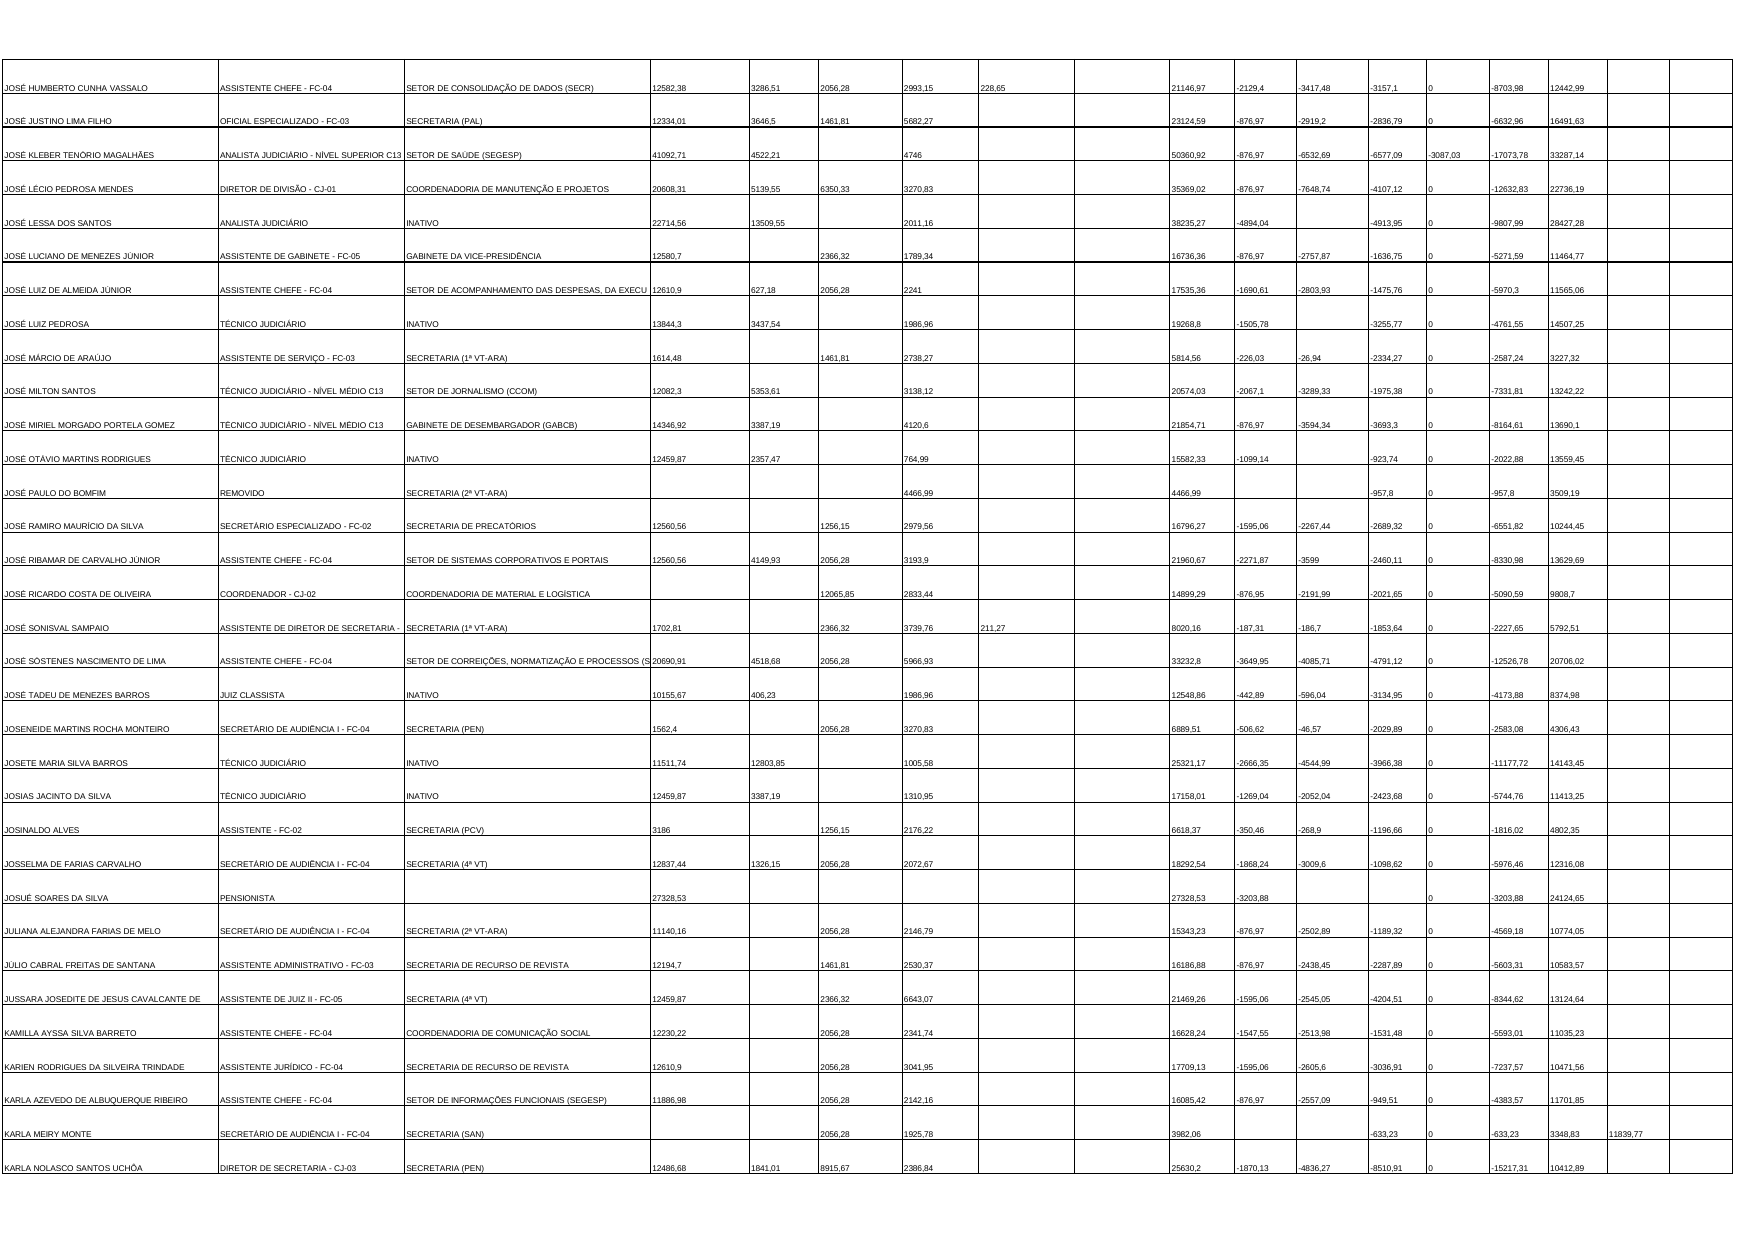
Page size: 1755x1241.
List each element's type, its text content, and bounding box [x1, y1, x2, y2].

table_cell [979, 803, 1074, 835]
table_cell 5966,93 [903, 634, 978, 667]
table_cell ASSISTENTE CHEFE - FC-04 [219, 533, 404, 565]
table_cell [979, 1106, 1074, 1139]
table_cell -7237,57 [1490, 1039, 1548, 1072]
table_cell -4836,27 [1297, 1140, 1368, 1173]
table_cell SECRETARIA (4ª VT) [405, 836, 650, 869]
table_cell JOSÉ OTÁVIO MARTINS RODRIGUES [3, 431, 218, 464]
table_cell 0 [1427, 398, 1489, 430]
table_cell -633,23 [1369, 1106, 1426, 1139]
table_cell 28427,28 [1549, 195, 1607, 228]
table_cell [1297, 296, 1368, 329]
table_cell ASSISTENTE DE DIRETOR DE SECRETARIA - [219, 600, 404, 633]
table_cell [819, 870, 902, 903]
table_cell 8374,98 [1549, 668, 1607, 700]
table_cell [1075, 735, 1169, 768]
table_cell 3739,76 [903, 600, 978, 633]
table_cell 33232,8 [1170, 634, 1234, 667]
table_cell 406,23 [750, 668, 818, 700]
table_cell ASSISTENTE CHEFE - FC-04 [219, 263, 404, 295]
table_cell KARLA MEIRY MONTE [3, 1106, 218, 1139]
table_cell [1075, 803, 1169, 835]
table_cell [1075, 971, 1169, 1004]
table_cell -8344,62 [1490, 971, 1548, 1004]
table_cell 11464,77 [1549, 229, 1607, 261]
table_cell JÚLIO CABRAL FREITAS DE SANTANA [3, 938, 218, 970]
table_cell [1075, 94, 1169, 126]
table_cell SETOR DE ACOMPANHAMENTO DAS DESPESAS, DA EXECU [405, 263, 650, 295]
table_cell 0 [1427, 735, 1489, 768]
table_cell [1297, 465, 1368, 498]
table_cell 1005,58 [903, 735, 978, 768]
table_header [1608, 60, 1669, 93]
table_cell -2438,45 [1297, 938, 1368, 970]
table_header [1075, 60, 1169, 93]
table_cell [979, 296, 1074, 329]
table_cell [1670, 600, 1732, 633]
table_cell JOSÉ TADEU DE MENEZES BARROS [3, 668, 218, 700]
table_cell JOSÉ MILTON SANTOS [3, 364, 218, 397]
table_cell -2545,05 [1297, 971, 1368, 1004]
table_cell JOSETE MARIA SILVA BARROS [3, 735, 218, 768]
table_cell -506,62 [1235, 701, 1296, 734]
table_cell TÉCNICO JUDICIÁRIO - NÍVEL MÉDIO C13 [219, 398, 404, 430]
table_cell 12580,7 [651, 229, 749, 261]
table_cell COORDENADORIA DE MATERIAL E LOGÍSTICA [405, 566, 650, 599]
table_cell OFICIAL ESPECIALIZADO - FC-03 [219, 94, 404, 126]
table_cell -1099,14 [1235, 431, 1296, 464]
table_header ASSISTENTE CHEFE - FC-04 [219, 60, 404, 93]
table_header -3157,1 [1369, 60, 1426, 93]
table_cell 11701,85 [1549, 1073, 1607, 1105]
table_cell 0 [1427, 1005, 1489, 1038]
table_cell ASSISTENTE CHEFE - FC-04 [219, 1005, 404, 1038]
table_cell 12334,01 [651, 94, 749, 126]
table_cell 5792,51 [1549, 600, 1607, 633]
table_cell -949,51 [1369, 1073, 1426, 1105]
table_cell [819, 364, 902, 397]
table_cell -2557,09 [1297, 1073, 1368, 1105]
table_cell 12459,87 [651, 971, 749, 1004]
table_cell JOSUÉ SOARES DA SILVA [3, 870, 218, 903]
table_cell [1075, 398, 1169, 430]
table_cell 627,18 [750, 263, 818, 295]
table_cell 3270,83 [903, 161, 978, 194]
table_cell [1608, 870, 1669, 903]
table_cell JOSÉ SONISVAL SAMPAIO [3, 600, 218, 633]
table_cell [1608, 634, 1669, 667]
table_cell -2757,87 [1297, 229, 1368, 261]
table_cell -5603,31 [1490, 938, 1548, 970]
table_cell -876,97 [1235, 1073, 1296, 1105]
table_cell -7331,81 [1490, 364, 1548, 397]
table_cell -876,95 [1235, 566, 1296, 599]
table_cell [405, 870, 650, 903]
table_cell [1670, 701, 1732, 734]
table_cell 18292,54 [1170, 836, 1234, 869]
table_cell 20690,91 [651, 634, 749, 667]
table_cell GABINETE DA VICE-PRESIDÊNCIA [405, 229, 650, 261]
table_cell TÉCNICO JUDICIÁRIO - NÍVEL MÉDIO C13 [219, 364, 404, 397]
table_cell 3982,06 [1170, 1106, 1234, 1139]
table_cell 0 [1427, 263, 1489, 295]
table_cell -8510,91 [1369, 1140, 1426, 1173]
table_cell REMOVIDO [219, 465, 404, 498]
table_cell 0 [1427, 465, 1489, 498]
table_cell [1608, 600, 1669, 633]
table_cell ASSISTENTE JURÍDICO - FC-04 [219, 1039, 404, 1072]
table_cell [1670, 128, 1732, 160]
table_cell 14899,29 [1170, 566, 1234, 599]
table_cell 2056,28 [819, 701, 902, 734]
table_cell [1075, 364, 1169, 397]
table_cell DIRETOR DE SECRETARIA - CJ-03 [219, 1140, 404, 1173]
table_cell [979, 769, 1074, 802]
table_cell JOSÉ LUIZ PEDROSA [3, 296, 218, 329]
table_cell INATIVO [405, 668, 650, 700]
table_cell [1608, 161, 1669, 194]
table_cell -1868,24 [1235, 836, 1296, 869]
table_cell [1608, 1073, 1669, 1105]
table_cell -442,89 [1235, 668, 1296, 700]
table_cell -4085,71 [1297, 634, 1368, 667]
table_cell 16628,24 [1170, 1005, 1234, 1038]
table_cell -3009,6 [1297, 836, 1368, 869]
table_cell JULIANA ALEJANDRA FARIAS DE MELO [3, 904, 218, 937]
table_cell -4913,95 [1369, 195, 1426, 228]
table_cell -4107,12 [1369, 161, 1426, 194]
table_cell 3138,12 [903, 364, 978, 397]
table_cell -2587,24 [1490, 330, 1548, 363]
table_cell [1608, 499, 1669, 532]
table_cell -4569,18 [1490, 904, 1548, 937]
table_cell 0 [1427, 195, 1489, 228]
table_cell [979, 161, 1074, 194]
table_cell [819, 195, 902, 228]
table_header [1670, 60, 1732, 93]
table_cell -5090,59 [1490, 566, 1548, 599]
table_cell [1075, 128, 1169, 160]
table_cell 1614,48 [651, 330, 749, 363]
table_cell [1075, 769, 1169, 802]
table_cell [903, 870, 978, 903]
table_cell 4802,35 [1549, 803, 1607, 835]
table_cell SETOR DE JORNALISMO (CCOM) [405, 364, 650, 397]
table_cell JOSÉ MÁRCIO DE ARAÚJO [3, 330, 218, 363]
table_header -2129,4 [1235, 60, 1296, 93]
table_cell [750, 938, 818, 970]
table_cell [979, 701, 1074, 734]
table_cell 4746 [903, 128, 978, 160]
table_cell TÉCNICO JUDICIÁRIO [219, 431, 404, 464]
table_cell JOSÉ KLEBER TENÓRIO MAGALHÃES [3, 128, 218, 160]
table_cell [819, 128, 902, 160]
table_cell 1841,01 [750, 1140, 818, 1173]
table_cell 2341,74 [903, 1005, 978, 1038]
table_cell 41092,71 [651, 128, 749, 160]
table_cell 3387,19 [750, 398, 818, 430]
table_cell JOSÉ RIBAMAR DE CARVALHO JÚNIOR [3, 533, 218, 565]
table_cell [1075, 1005, 1169, 1038]
table_cell -6632,96 [1490, 94, 1548, 126]
table_cell ASSISTENTE DE JUIZ II - FC-05 [219, 971, 404, 1004]
table_cell -2287,89 [1369, 938, 1426, 970]
table_cell [979, 836, 1074, 869]
table_header 228,65 [979, 60, 1074, 93]
table_cell ASSISTENTE CHEFE - FC-04 [219, 1073, 404, 1105]
table_cell -4173,88 [1490, 668, 1548, 700]
table_cell 0 [1427, 533, 1489, 565]
table_cell 2056,28 [819, 1005, 902, 1038]
table_cell 12082,3 [651, 364, 749, 397]
table_cell -2605,6 [1297, 1039, 1368, 1072]
table_cell COORDENADOR - CJ-02 [219, 566, 404, 599]
table_cell 1310,95 [903, 769, 978, 802]
table_cell [651, 1106, 749, 1139]
table_cell 0 [1427, 668, 1489, 700]
table_cell [1608, 701, 1669, 734]
table_cell 0 [1427, 161, 1489, 194]
table_cell [1075, 296, 1169, 329]
table_cell [1608, 971, 1669, 1004]
table_cell 12610,9 [651, 263, 749, 295]
table_cell [1670, 870, 1732, 903]
table_cell 3437,54 [750, 296, 818, 329]
table_cell [819, 735, 902, 768]
table_cell [1670, 1073, 1732, 1105]
table_cell 12459,87 [651, 431, 749, 464]
table_cell -596,04 [1297, 668, 1368, 700]
table_cell [1670, 195, 1732, 228]
table_cell 0 [1427, 1073, 1489, 1105]
table_cell -1853,64 [1369, 600, 1426, 633]
table_cell -2803,93 [1297, 263, 1368, 295]
table_cell [1075, 1039, 1169, 1072]
table_cell [819, 431, 902, 464]
table_cell 13509,55 [750, 195, 818, 228]
table_cell 10244,45 [1549, 499, 1607, 532]
table_cell [819, 668, 902, 700]
table_cell SECRETÁRIO DE AUDIÊNCIA I - FC-04 [219, 1106, 404, 1139]
table_cell -2666,35 [1235, 735, 1296, 768]
table_cell -2334,27 [1369, 330, 1426, 363]
table_cell [1075, 904, 1169, 937]
table_cell PENSIONISTA [219, 870, 404, 903]
table_cell [979, 668, 1074, 700]
table_cell [1075, 566, 1169, 599]
table_cell [1075, 465, 1169, 498]
table_cell [750, 1005, 818, 1038]
table_cell 8915,67 [819, 1140, 902, 1173]
table_cell SECRETÁRIO DE AUDIÊNCIA I - FC-04 [219, 836, 404, 869]
table_cell -1475,76 [1369, 263, 1426, 295]
table_cell [1075, 668, 1169, 700]
table_cell [750, 1106, 818, 1139]
table_cell [750, 701, 818, 734]
table_cell [1075, 1106, 1169, 1139]
table_cell 11511,74 [651, 735, 749, 768]
table_cell 5139,55 [750, 161, 818, 194]
table_header JOSÉ HUMBERTO CUNHA VASSALO [3, 60, 218, 93]
table_cell [979, 904, 1074, 937]
table_cell [1235, 465, 1296, 498]
table_cell 2738,27 [903, 330, 978, 363]
table_cell [1670, 229, 1732, 261]
table_cell 14507,25 [1549, 296, 1607, 329]
table_cell [1075, 195, 1169, 228]
table_cell [1670, 263, 1732, 295]
table_cell 0 [1427, 94, 1489, 126]
table_cell 4466,99 [903, 465, 978, 498]
table_cell 1925,78 [903, 1106, 978, 1139]
table_cell [979, 330, 1074, 363]
table_cell SECRETARIA (2ª VT-ARA) [405, 465, 650, 498]
table_cell -923,74 [1369, 431, 1426, 464]
table_cell 11839,77 [1608, 1106, 1669, 1139]
table_cell 6350,33 [819, 161, 902, 194]
table_cell -2689,32 [1369, 499, 1426, 532]
table_cell 0 [1427, 566, 1489, 599]
table_cell -3289,33 [1297, 364, 1368, 397]
table_cell -1595,06 [1235, 1039, 1296, 1072]
table_cell SECRETARIA DE PRECATÓRIOS [405, 499, 650, 532]
table_cell [979, 971, 1074, 1004]
table_cell 4306,43 [1549, 701, 1607, 734]
table_cell -17073,78 [1490, 128, 1548, 160]
table_cell [1608, 195, 1669, 228]
table_cell [750, 904, 818, 937]
table_cell -2271,87 [1235, 533, 1296, 565]
table_cell SECRETARIA (PEN) [405, 1140, 650, 1173]
table_cell 4518,68 [750, 634, 818, 667]
table_cell -6577,09 [1369, 128, 1426, 160]
table_header 2056,28 [819, 60, 902, 93]
table_cell [979, 195, 1074, 228]
table_cell 1461,81 [819, 94, 902, 126]
table_cell [750, 330, 818, 363]
table_cell 2056,28 [819, 1073, 902, 1105]
table_cell [750, 499, 818, 532]
table_cell 12610,9 [651, 1039, 749, 1072]
table_cell -1595,06 [1235, 971, 1296, 1004]
table_cell 11140,16 [651, 904, 749, 937]
table_cell 764,99 [903, 431, 978, 464]
table_cell [1075, 229, 1169, 261]
table_cell INATIVO [405, 735, 650, 768]
table_cell -2067,1 [1235, 364, 1296, 397]
table_cell -4204,51 [1369, 971, 1426, 1004]
table_cell [1670, 364, 1732, 397]
table_header 3286,51 [750, 60, 818, 93]
table_cell 1326,15 [750, 836, 818, 869]
table_cell 10471,56 [1549, 1039, 1607, 1072]
table_cell [1608, 296, 1669, 329]
table_cell 3041,95 [903, 1039, 978, 1072]
table_cell -3087,03 [1427, 128, 1489, 160]
table_header 0 [1427, 60, 1489, 93]
table_cell [1608, 431, 1669, 464]
table_cell 2366,32 [819, 229, 902, 261]
table_cell [979, 465, 1074, 498]
table_cell SECRETARIA (PCV) [405, 803, 650, 835]
table_cell 16085,42 [1170, 1073, 1234, 1105]
table_cell [1670, 161, 1732, 194]
table_cell 3348,83 [1549, 1106, 1607, 1139]
table_cell [1235, 1106, 1296, 1139]
table_cell -1816,02 [1490, 803, 1548, 835]
table_cell [979, 634, 1074, 667]
table_cell -4383,57 [1490, 1073, 1548, 1105]
table_cell 2366,32 [819, 971, 902, 1004]
table_cell 35369,02 [1170, 161, 1234, 194]
table_cell TÉCNICO JUDICIÁRIO [219, 769, 404, 802]
table_cell [651, 465, 749, 498]
table_cell JOSÉ RAMIRO MAURÍCIO DA SILVA [3, 499, 218, 532]
table_cell -3203,88 [1490, 870, 1548, 903]
table_cell 0 [1427, 431, 1489, 464]
table_cell 20574,03 [1170, 364, 1234, 397]
table_cell [979, 735, 1074, 768]
table_cell 1789,34 [903, 229, 978, 261]
table_cell [979, 263, 1074, 295]
table_header -8703,98 [1490, 60, 1548, 93]
table_cell 14346,92 [651, 398, 749, 430]
table_cell 11035,23 [1549, 1005, 1607, 1038]
table_cell [979, 1073, 1074, 1105]
table_cell 5814,56 [1170, 330, 1234, 363]
table_header 2993,15 [903, 60, 978, 93]
table_cell [1670, 735, 1732, 768]
table_cell -876,97 [1235, 94, 1296, 126]
table_cell [979, 94, 1074, 126]
table_cell [1075, 1140, 1169, 1173]
table_cell [1075, 634, 1169, 667]
table_cell [1608, 1005, 1669, 1038]
table_cell JOSÉ SÓSTENES NASCIMENTO DE LIMA [3, 634, 218, 667]
table_cell [750, 870, 818, 903]
table_cell -1269,04 [1235, 769, 1296, 802]
table_cell [819, 465, 902, 498]
table_cell 13629,69 [1549, 533, 1607, 565]
table_cell ASSISTENTE DE GABINETE - FC-05 [219, 229, 404, 261]
table_cell 21469,26 [1170, 971, 1234, 1004]
table_cell -5271,59 [1490, 229, 1548, 261]
table_cell 2056,28 [819, 1106, 902, 1139]
table_cell SECRETÁRIO ESPECIALIZADO - FC-02 [219, 499, 404, 532]
table_cell 5353,61 [750, 364, 818, 397]
table_cell -2021,65 [1369, 566, 1426, 599]
table_cell [1075, 701, 1169, 734]
table_cell 12560,56 [651, 533, 749, 565]
table_cell [1670, 465, 1732, 498]
table_cell [1075, 938, 1169, 970]
table_cell 27328,53 [1170, 870, 1234, 903]
table_cell 1986,96 [903, 296, 978, 329]
table_cell -8330,98 [1490, 533, 1548, 565]
table_cell -4791,12 [1369, 634, 1426, 667]
table_cell [1608, 769, 1669, 802]
table_header 12442,99 [1549, 60, 1607, 93]
table_cell 2241 [903, 263, 978, 295]
table_cell 4120,6 [903, 398, 978, 430]
table_cell 1461,81 [819, 330, 902, 363]
table_cell [1670, 803, 1732, 835]
table_cell INATIVO [405, 769, 650, 802]
table_cell 1702,81 [651, 600, 749, 633]
table_cell 2056,28 [819, 533, 902, 565]
table_cell 0 [1427, 1140, 1489, 1173]
table_cell 27328,53 [651, 870, 749, 903]
table_cell 3227,32 [1549, 330, 1607, 363]
table_cell 12194,7 [651, 938, 749, 970]
table_cell [1608, 94, 1669, 126]
table_cell [1075, 499, 1169, 532]
table_cell 2386,84 [903, 1140, 978, 1173]
table_cell -957,8 [1490, 465, 1548, 498]
table_cell KARLA NOLASCO SANTOS UCHÔA [3, 1140, 218, 1173]
table_cell [979, 1140, 1074, 1173]
table_cell [1670, 634, 1732, 667]
table_cell 10155,67 [651, 668, 749, 700]
table_cell -876,97 [1235, 398, 1296, 430]
table_cell TÉCNICO JUDICIÁRIO [219, 296, 404, 329]
table_cell [1608, 364, 1669, 397]
table_cell INATIVO [405, 296, 650, 329]
table_cell KAMILLA AYSSA SILVA BARRETO [3, 1005, 218, 1038]
table_cell [819, 296, 902, 329]
table_cell TÉCNICO JUDICIÁRIO [219, 735, 404, 768]
table_cell 6889,51 [1170, 701, 1234, 734]
table_cell 2530,37 [903, 938, 978, 970]
table_cell 12548,86 [1170, 668, 1234, 700]
table_cell JOSIAS JACINTO DA SILVA [3, 769, 218, 802]
table_cell -1098,62 [1369, 836, 1426, 869]
table_cell 13242,22 [1549, 364, 1607, 397]
table_cell -1636,75 [1369, 229, 1426, 261]
table_cell [750, 803, 818, 835]
table_cell 2366,32 [819, 600, 902, 633]
table_cell -226,03 [1235, 330, 1296, 363]
table_cell [1075, 263, 1169, 295]
table_cell 3509,19 [1549, 465, 1607, 498]
table_cell ANALISTA JUDICIÁRIO [219, 195, 404, 228]
table_cell [1670, 499, 1732, 532]
table_cell 12459,87 [651, 769, 749, 802]
table_cell [750, 229, 818, 261]
table_cell 12560,56 [651, 499, 749, 532]
table_cell [1075, 330, 1169, 363]
table_cell 9808,7 [1549, 566, 1607, 599]
table_cell 16736,36 [1170, 229, 1234, 261]
table_cell -4544,99 [1297, 735, 1368, 768]
table_cell 16491,63 [1549, 94, 1607, 126]
table_cell [750, 465, 818, 498]
table_cell 20706,02 [1549, 634, 1607, 667]
table_cell -3594,34 [1297, 398, 1368, 430]
table_cell [1670, 94, 1732, 126]
table_cell GABINETE DE DESEMBARGADOR (GABCB) [405, 398, 650, 430]
table_cell 3387,19 [750, 769, 818, 802]
table_cell [1670, 533, 1732, 565]
table_cell [1670, 330, 1732, 363]
table_cell [750, 971, 818, 1004]
table_cell 16796,27 [1170, 499, 1234, 532]
table_cell -8164,61 [1490, 398, 1548, 430]
table_cell [1670, 1005, 1732, 1038]
table_cell -2052,04 [1297, 769, 1368, 802]
table_cell 4149,93 [750, 533, 818, 565]
table_cell 8020,16 [1170, 600, 1234, 633]
table_cell -2919,2 [1297, 94, 1368, 126]
table_cell ASSISTENTE DE SERVIÇO - FC-03 [219, 330, 404, 363]
table_cell [1670, 668, 1732, 700]
table_cell 0 [1427, 971, 1489, 1004]
table_cell 25630,2 [1170, 1140, 1234, 1173]
table_cell 50360,92 [1170, 128, 1234, 160]
table_cell JOSÉ RICARDO COSTA DE OLIVEIRA [3, 566, 218, 599]
table_cell 22736,19 [1549, 161, 1607, 194]
table_cell [1297, 870, 1368, 903]
table_cell [1075, 1073, 1169, 1105]
table_cell 12316,08 [1549, 836, 1607, 869]
table_cell 6618,37 [1170, 803, 1234, 835]
table_cell -2191,99 [1297, 566, 1368, 599]
table_cell 0 [1427, 803, 1489, 835]
table_cell [979, 566, 1074, 599]
table_cell [979, 499, 1074, 532]
table_cell -3693,3 [1369, 398, 1426, 430]
table_cell 12486,68 [651, 1140, 749, 1173]
table_cell 23124,59 [1170, 94, 1234, 126]
table_cell [979, 1005, 1074, 1038]
table_cell [1670, 769, 1732, 802]
table_cell [750, 600, 818, 633]
table_cell 2056,28 [819, 836, 902, 869]
table_cell 0 [1427, 600, 1489, 633]
table_cell JOSÉ LESSA DOS SANTOS [3, 195, 218, 228]
table_cell JOSÉ JUSTINO LIMA FILHO [3, 94, 218, 126]
table_cell SECRETARIA (PEN) [405, 701, 650, 734]
table_cell -633,23 [1490, 1106, 1548, 1139]
table_cell COORDENADORIA DE COMUNICAÇÃO SOCIAL [405, 1005, 650, 1038]
table_cell 0 [1427, 904, 1489, 937]
table_cell 15582,33 [1170, 431, 1234, 464]
table_cell -2029,89 [1369, 701, 1426, 734]
table_cell -2423,68 [1369, 769, 1426, 802]
table_cell -7648,74 [1297, 161, 1368, 194]
table_header 12582,38 [651, 60, 749, 93]
table_cell -3649,95 [1235, 634, 1296, 667]
table_cell 0 [1427, 701, 1489, 734]
table_cell 21960,67 [1170, 533, 1234, 565]
table_cell JOSSELMA DE FARIAS CARVALHO [3, 836, 218, 869]
table_cell JOSÉ MIRIEL MORGADO PORTELA GOMEZ [3, 398, 218, 430]
table_cell [1608, 128, 1669, 160]
table_cell [1608, 735, 1669, 768]
table_cell 15343,23 [1170, 904, 1234, 937]
table_cell [1608, 263, 1669, 295]
table_cell [1670, 836, 1732, 869]
table_cell 1986,96 [903, 668, 978, 700]
table_cell 211,27 [979, 600, 1074, 633]
table_cell -4894,04 [1235, 195, 1296, 228]
table_cell -876,97 [1235, 128, 1296, 160]
table_cell 2833,44 [903, 566, 978, 599]
table_cell [1608, 566, 1669, 599]
table_cell 21854,71 [1170, 398, 1234, 430]
table_cell [750, 566, 818, 599]
table_cell -2267,44 [1297, 499, 1368, 532]
table_cell [1075, 533, 1169, 565]
table_cell 1256,15 [819, 499, 902, 532]
table_cell 10774,05 [1549, 904, 1607, 937]
table_cell 10583,57 [1549, 938, 1607, 970]
table_cell SECRETARIA (4ª VT) [405, 971, 650, 1004]
table_cell [1075, 431, 1169, 464]
table_cell -5970,3 [1490, 263, 1548, 295]
table_cell -350,46 [1235, 803, 1296, 835]
table_cell ANALISTA JUDICIÁRIO - NÍVEL SUPERIOR C13 [219, 128, 404, 160]
table_cell 2146,79 [903, 904, 978, 937]
table_cell -1870,13 [1235, 1140, 1296, 1173]
table_cell 0 [1427, 870, 1489, 903]
table_cell -6551,82 [1490, 499, 1548, 532]
table_cell [1075, 836, 1169, 869]
table_cell SETOR DE CORREIÇÕES, NORMATIZAÇÃO E PROCESSOS (S [405, 634, 650, 667]
table_cell [819, 769, 902, 802]
table_cell 1461,81 [819, 938, 902, 970]
table_cell COORDENADORIA DE MANUTENÇÃO E PROJETOS [405, 161, 650, 194]
table_cell -12632,83 [1490, 161, 1548, 194]
table_cell -2502,89 [1297, 904, 1368, 937]
table_cell 3193,9 [903, 533, 978, 565]
table_cell [1608, 398, 1669, 430]
table_cell -2460,11 [1369, 533, 1426, 565]
table_cell 17535,36 [1170, 263, 1234, 295]
table_cell -5744,76 [1490, 769, 1548, 802]
table_cell ASSISTENTE CHEFE - FC-04 [219, 634, 404, 667]
table_cell 2056,28 [819, 904, 902, 937]
table_cell -3203,88 [1235, 870, 1296, 903]
table_cell -1531,48 [1369, 1005, 1426, 1038]
table_cell -2513,98 [1297, 1005, 1368, 1038]
table_cell 0 [1427, 364, 1489, 397]
table_cell [1608, 836, 1669, 869]
table_cell 0 [1427, 634, 1489, 667]
table_cell [1670, 904, 1732, 937]
table_cell -3966,38 [1369, 735, 1426, 768]
table_cell 0 [1427, 330, 1489, 363]
table_cell SECRETARIA DE RECURSO DE REVISTA [405, 1039, 650, 1072]
table_cell 14143,45 [1549, 735, 1607, 768]
table_cell -268,9 [1297, 803, 1368, 835]
table_cell 17158,01 [1170, 769, 1234, 802]
table_cell 3270,83 [903, 701, 978, 734]
table_cell 6643,07 [903, 971, 978, 1004]
table_cell [1608, 668, 1669, 700]
table_cell 2056,28 [819, 1039, 902, 1072]
table_cell JOSINALDO ALVES [3, 803, 218, 835]
table_cell [1369, 870, 1426, 903]
table_cell -876,97 [1235, 161, 1296, 194]
table_cell [1297, 431, 1368, 464]
table_header 21146,97 [1170, 60, 1234, 93]
table_cell 20608,31 [651, 161, 749, 194]
table_cell 3186 [651, 803, 749, 835]
table_cell -5976,46 [1490, 836, 1548, 869]
table_cell [1075, 161, 1169, 194]
table_cell -26,94 [1297, 330, 1368, 363]
table_cell [1670, 971, 1732, 1004]
table_cell -957,8 [1369, 465, 1426, 498]
table_cell JUIZ CLASSISTA [219, 668, 404, 700]
table_cell SETOR DE SISTEMAS CORPORATIVOS E PORTAIS [405, 533, 650, 565]
table_cell SECRETARIA (1ª VT-ARA) [405, 600, 650, 633]
table_cell -9807,99 [1490, 195, 1548, 228]
table_cell KARIEN RODRIGUES DA SILVEIRA TRINDADE [3, 1039, 218, 1072]
table_cell [1608, 938, 1669, 970]
table_cell -3599 [1297, 533, 1368, 565]
table_cell 25321,17 [1170, 735, 1234, 768]
table_cell [1670, 938, 1732, 970]
table_cell -2227,65 [1490, 600, 1548, 633]
table_cell 16186,88 [1170, 938, 1234, 970]
table_cell [1297, 195, 1368, 228]
table_cell 2979,56 [903, 499, 978, 532]
table_cell 0 [1427, 836, 1489, 869]
table_cell 13690,1 [1549, 398, 1607, 430]
table_cell 13844,3 [651, 296, 749, 329]
table_cell DIRETOR DE DIVISÃO - CJ-01 [219, 161, 404, 194]
table_cell 22714,56 [651, 195, 749, 228]
table_cell 12065,85 [819, 566, 902, 599]
table_cell -5593,01 [1490, 1005, 1548, 1038]
table_cell -3255,77 [1369, 296, 1426, 329]
table_cell [1075, 600, 1169, 633]
table_cell SETOR DE SAÚDE (SEGESP) [405, 128, 650, 160]
table_cell [979, 870, 1074, 903]
table_cell [1608, 229, 1669, 261]
table_cell -15217,31 [1490, 1140, 1548, 1173]
table_cell 12837,44 [651, 836, 749, 869]
table_cell JOSÉ LUCIANO DE MENEZES JÚNIOR [3, 229, 218, 261]
table_cell -1975,38 [1369, 364, 1426, 397]
table_cell -187,31 [1235, 600, 1296, 633]
table_cell ASSISTENTE - FC-02 [219, 803, 404, 835]
table_cell 24124,65 [1549, 870, 1607, 903]
table_cell -876,97 [1235, 904, 1296, 937]
table_cell INATIVO [405, 195, 650, 228]
table_cell [1670, 398, 1732, 430]
table_cell [1670, 431, 1732, 464]
table_cell [1608, 533, 1669, 565]
table_cell 19268,8 [1170, 296, 1234, 329]
table_cell SECRETARIA (PAL) [405, 94, 650, 126]
table_cell [1670, 566, 1732, 599]
table_cell 12230,22 [651, 1005, 749, 1038]
table_cell SECRETARIA (2ª VT-ARA) [405, 904, 650, 937]
table_cell [1608, 465, 1669, 498]
table_cell 33287,14 [1549, 128, 1607, 160]
table_cell [1608, 1140, 1669, 1173]
table_cell -1690,61 [1235, 263, 1296, 295]
table_cell [979, 364, 1074, 397]
table_cell -2583,08 [1490, 701, 1548, 734]
table_cell 2142,16 [903, 1073, 978, 1105]
table_cell 2011,16 [903, 195, 978, 228]
table_cell JOSENEIDE MARTINS ROCHA MONTEIRO [3, 701, 218, 734]
table_cell 11413,25 [1549, 769, 1607, 802]
table_cell SETOR DE INFORMAÇÕES FUNCIONAIS (SEGESP) [405, 1073, 650, 1105]
table_cell [1608, 904, 1669, 937]
table_cell [1670, 1106, 1732, 1139]
table_cell -2836,79 [1369, 94, 1426, 126]
table_cell -3036,91 [1369, 1039, 1426, 1072]
table_cell -876,97 [1235, 938, 1296, 970]
table_cell 0 [1427, 938, 1489, 970]
table_cell -1189,32 [1369, 904, 1426, 937]
table_cell KARLA AZEVEDO DE ALBUQUERQUE RIBEIRO [3, 1073, 218, 1105]
table_cell JOSÉ LUIZ DE ALMEIDA JÚNIOR [3, 263, 218, 295]
table_cell -3134,95 [1369, 668, 1426, 700]
table_cell [979, 431, 1074, 464]
table_cell SECRETÁRIO DE AUDIÊNCIA I - FC-04 [219, 701, 404, 734]
table_cell [1670, 1140, 1732, 1173]
table_cell 0 [1427, 769, 1489, 802]
table_cell -46,57 [1297, 701, 1368, 734]
table_cell [1297, 1106, 1368, 1139]
table_cell JOSÉ LÉCIO PEDROSA MENDES [3, 161, 218, 194]
table_cell -1595,06 [1235, 499, 1296, 532]
table_cell SECRETARIA DE RECURSO DE REVISTA [405, 938, 650, 970]
table_cell [979, 938, 1074, 970]
table_cell [1608, 330, 1669, 363]
table_cell -4761,55 [1490, 296, 1548, 329]
table_cell JOSÉ PAULO DO BOMFIM [3, 465, 218, 498]
table_cell 38235,27 [1170, 195, 1234, 228]
table_cell [979, 1039, 1074, 1072]
table_cell 12803,85 [750, 735, 818, 768]
table_cell -2022,88 [1490, 431, 1548, 464]
table_cell 5682,27 [903, 94, 978, 126]
table_cell -12526,78 [1490, 634, 1548, 667]
table_cell INATIVO [405, 431, 650, 464]
table_cell [750, 1073, 818, 1105]
table_cell 13559,45 [1549, 431, 1607, 464]
table_cell 13124,64 [1549, 971, 1607, 1004]
table_cell 0 [1427, 1039, 1489, 1072]
table_cell [1608, 803, 1669, 835]
table_cell 1256,15 [819, 803, 902, 835]
table_cell -6532,69 [1297, 128, 1368, 160]
table_header -3417,48 [1297, 60, 1368, 93]
table_cell [1670, 1039, 1732, 1072]
table_cell [819, 398, 902, 430]
table_cell [979, 533, 1074, 565]
table_cell 0 [1427, 229, 1489, 261]
table_cell 4466,99 [1170, 465, 1234, 498]
table_cell SECRETÁRIO DE AUDIÊNCIA I - FC-04 [219, 904, 404, 937]
table_cell [1670, 296, 1732, 329]
table_cell 4522,21 [750, 128, 818, 160]
table_cell [651, 566, 749, 599]
table_cell -186,7 [1297, 600, 1368, 633]
table_cell 0 [1427, 1106, 1489, 1139]
table_cell 2357,47 [750, 431, 818, 464]
table_cell SECRETARIA (SAN) [405, 1106, 650, 1139]
table_cell -1547,55 [1235, 1005, 1296, 1038]
table_cell 10412,89 [1549, 1140, 1607, 1173]
table_cell 2176,22 [903, 803, 978, 835]
table_cell 0 [1427, 296, 1489, 329]
table_cell 11886,98 [651, 1073, 749, 1105]
table_cell [1608, 1039, 1669, 1072]
table_cell [979, 229, 1074, 261]
table_cell 1562,4 [651, 701, 749, 734]
table_cell -11177,72 [1490, 735, 1548, 768]
table_cell 17709,13 [1170, 1039, 1234, 1072]
table_cell -1505,78 [1235, 296, 1296, 329]
table_cell [1075, 870, 1169, 903]
table_cell -1196,66 [1369, 803, 1426, 835]
table_header SETOR DE CONSOLIDAÇÃO DE DADOS (SECR) [405, 60, 650, 93]
table_cell 11565,06 [1549, 263, 1607, 295]
table_cell JUSSARA JOSEDITE DE JESUS CAVALCANTE DE ARA [3, 971, 218, 1004]
table_cell SECRETARIA (1ª VT-ARA) [405, 330, 650, 363]
table_cell [750, 1039, 818, 1072]
table_cell 2056,28 [819, 263, 902, 295]
table_cell 3646,5 [750, 94, 818, 126]
table_cell [979, 128, 1074, 160]
table_cell 0 [1427, 499, 1489, 532]
table_cell 2056,28 [819, 634, 902, 667]
table_cell 2072,67 [903, 836, 978, 869]
table_cell ASSISTENTE ADMINISTRATIVO - FC-03 [219, 938, 404, 970]
table_cell -876,97 [1235, 229, 1296, 261]
table_cell [979, 398, 1074, 430]
